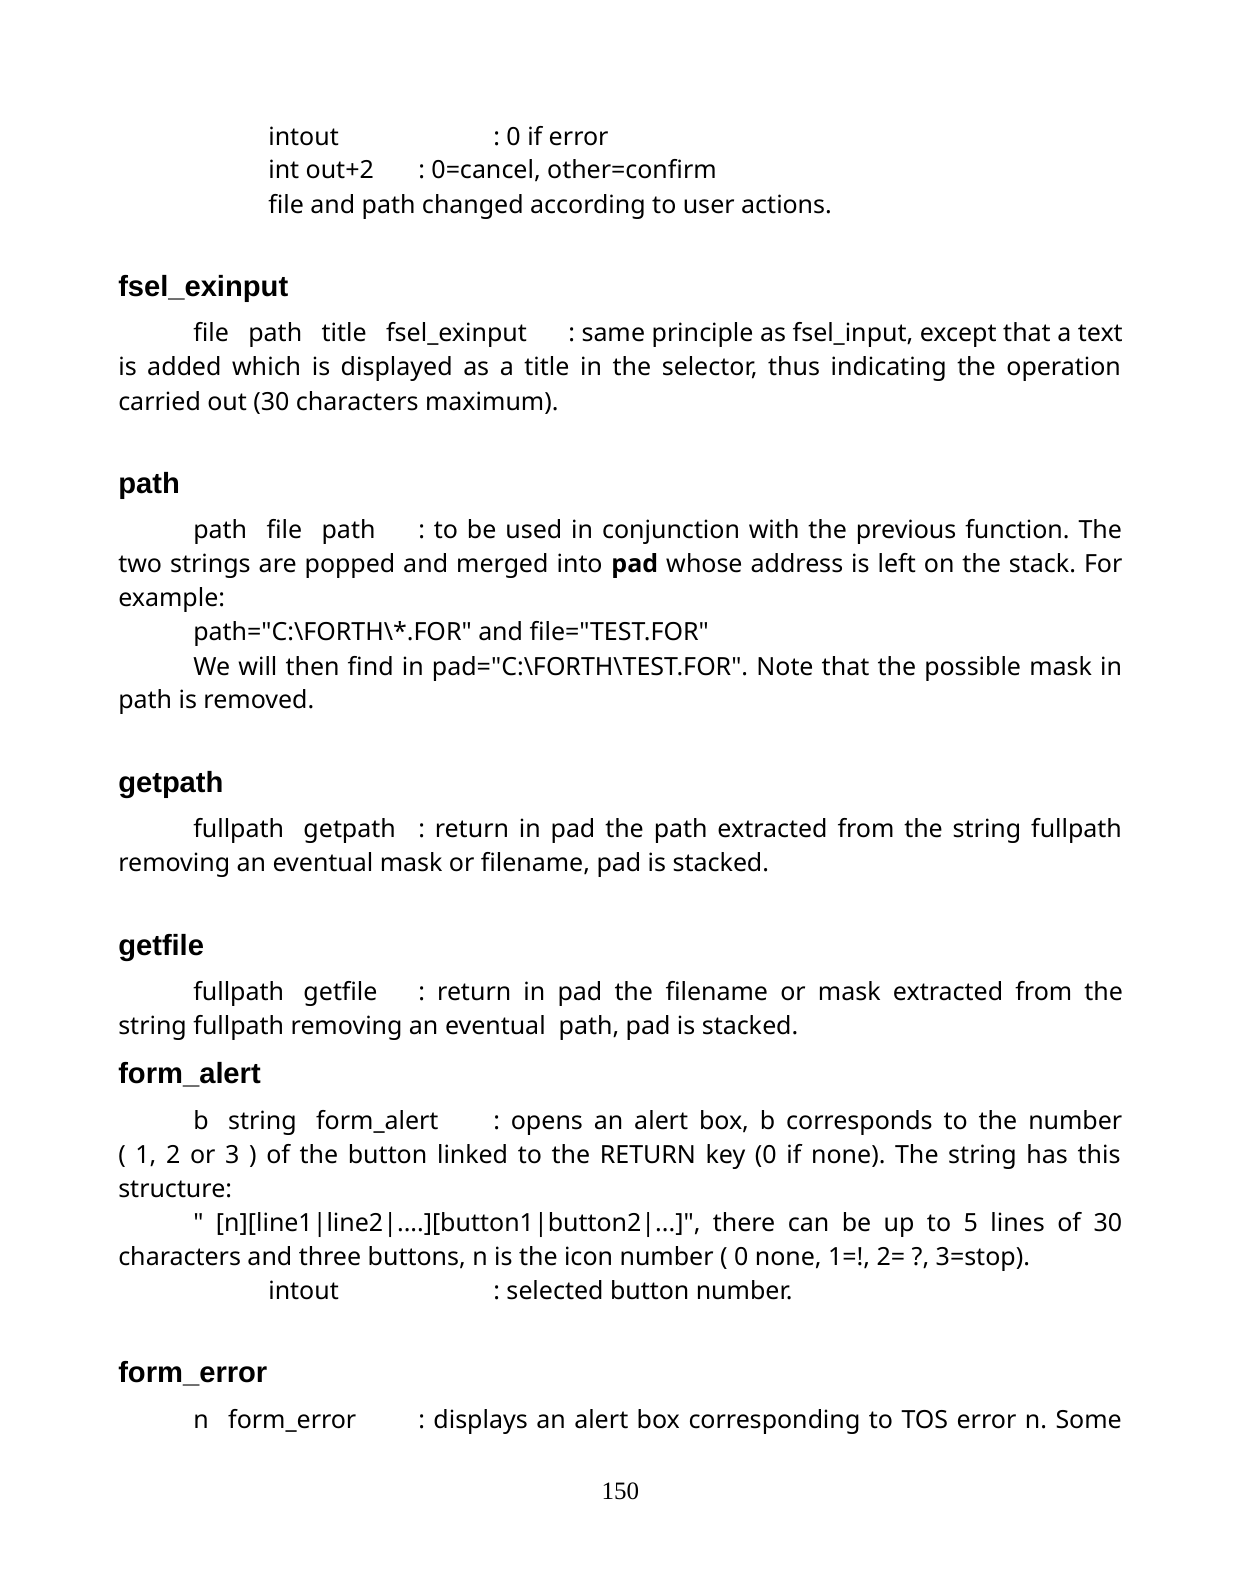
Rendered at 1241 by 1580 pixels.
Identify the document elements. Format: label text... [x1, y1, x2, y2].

text fullpath getfile : return in pad the filename or mask extracted from the string fullpath removing an eventual path, pad is stacked. [118, 974, 1123, 1042]
text path file path : to be used in conjunction with the previous function. The two strings are popped and merged into pad whose address is left on the stack. For example: [118, 512, 1123, 614]
subtitle getfile [118, 928, 1122, 961]
subtitle path [118, 466, 1122, 499]
text n form_error : displays an alert box corresponding to TOS error n. Some [118, 1402, 1123, 1436]
text file path title fsel_exinput : same principle as fsel_input, except that a text is added which is displayed as a title in the selector, thus indicating the operation carried out (30 characters maximum). [118, 315, 1123, 417]
subtitle form_error [118, 1356, 1122, 1389]
text b string form_alert : opens an alert box, b corresponds to the number ( 1, 2 or 3 ) of the button linked to the RETURN key (0 if none). The string has this structure: [118, 1102, 1123, 1205]
subtitle form_alert [118, 1056, 1122, 1090]
text We will then find in pad="C:\FORTH\TEST.FOR". Note that the possible mask in path is removed. [118, 648, 1123, 716]
text intout : selected button number. [118, 1273, 1123, 1307]
subtitle getpath [118, 765, 1122, 798]
text file and path changed according to user actions. [118, 186, 1123, 220]
text " [n][line1|line2|....][button1|button2|...]", there can be up to 5 lines of 30 characters and three buttons, n is the icon number ( 0 none, 1=!, 2= ?, 3=stop). [118, 1205, 1123, 1273]
text path="C:\FORTH\*.FOR" and file="TEST.FOR" [118, 614, 1123, 648]
text intout : 0 if error [118, 118, 1123, 152]
text fullpath getpath : return in pad the path extracted from the string fullpath removing an eventual mask or filename, pad is stacked. [118, 811, 1123, 879]
text int out+2 : 0=cancel, other=confirm [118, 152, 1123, 186]
subtitle fsel_exinput [118, 269, 1122, 302]
